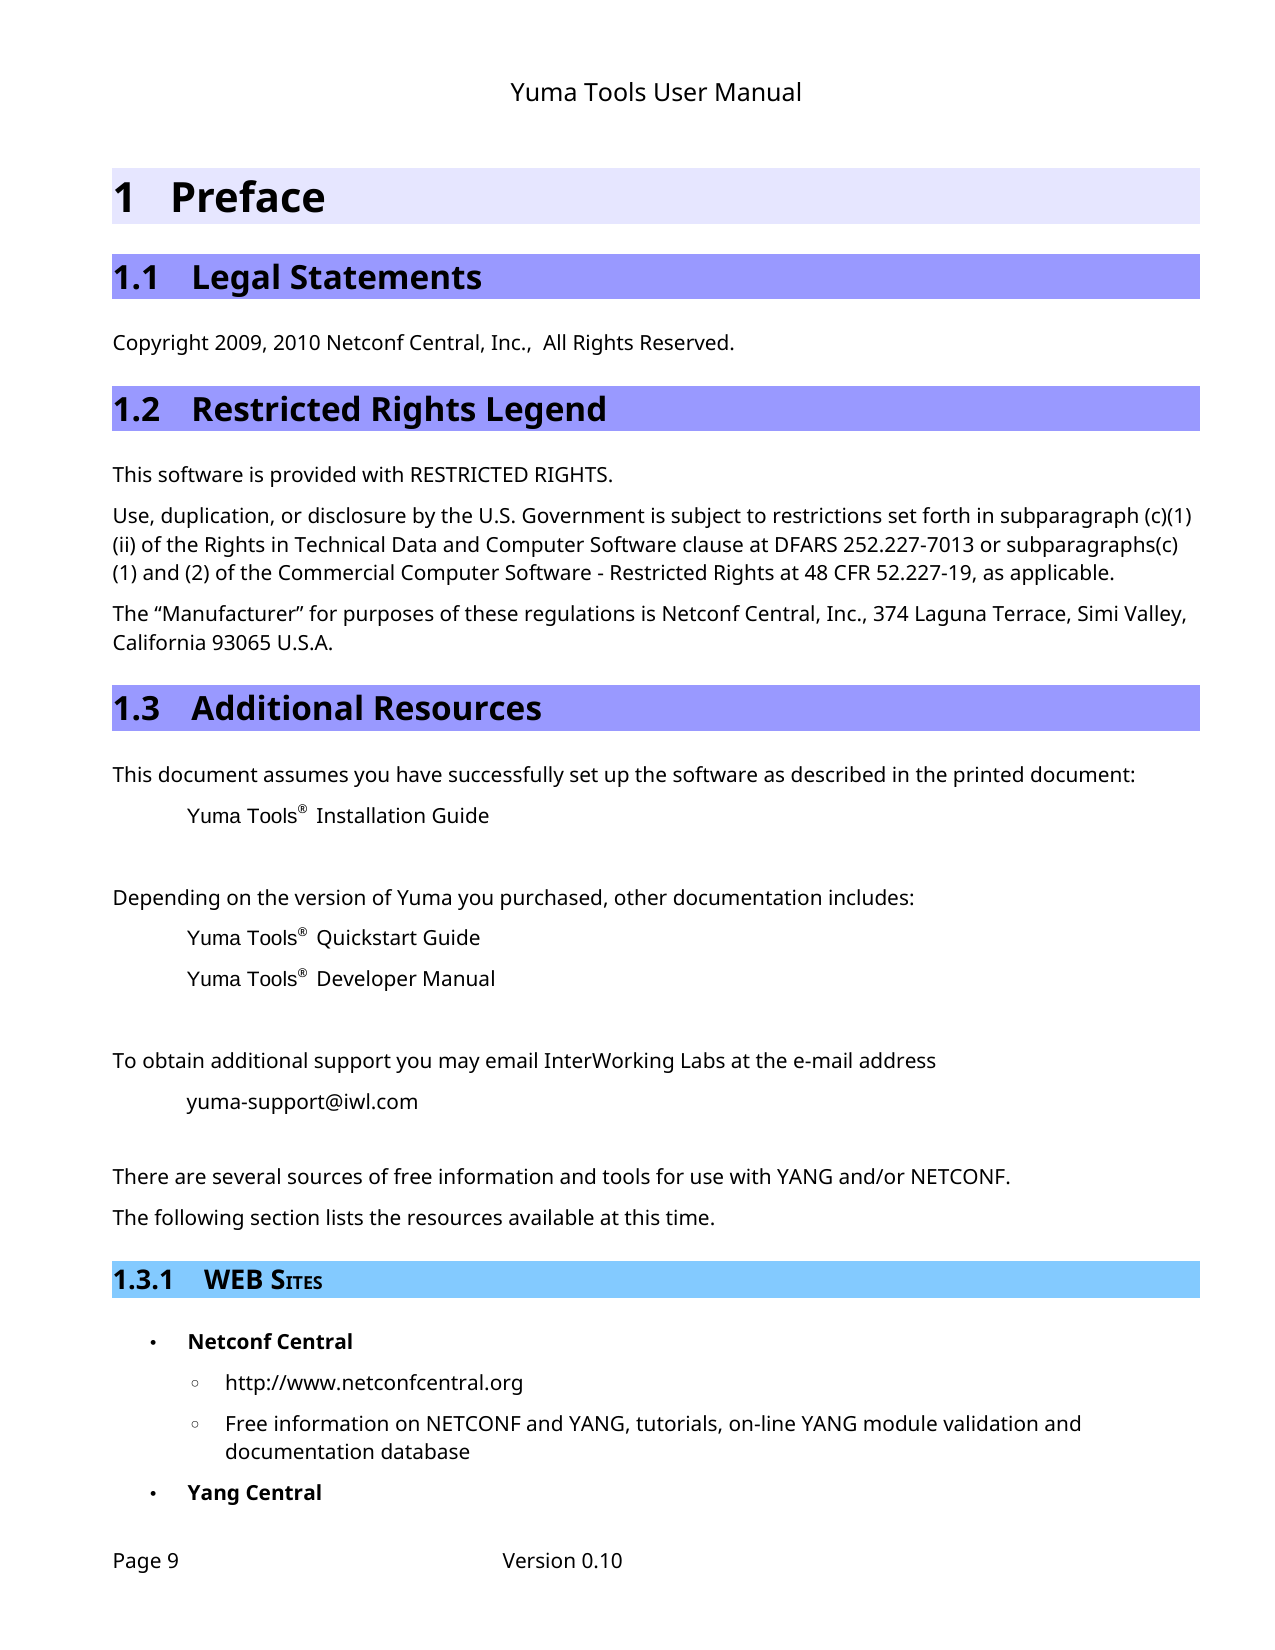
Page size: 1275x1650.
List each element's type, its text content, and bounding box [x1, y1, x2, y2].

subtitle Additional Resources [112, 685, 1200, 731]
subtitle WEB Sites [112, 1261, 1200, 1298]
text Copyright 2009, 2010 Netconf Central, Inc., All Rights Reserved. [112, 328, 1200, 357]
subtitle Legal Statements [112, 254, 1200, 299]
text Use, duplication, or disclosure by the U.S. Government is subject to restrictions set forth in subparagraph (c)(1)(ii) of the Rights in Technical Data and Computer Software clause at DFARS 252.227-7013 or subparagraphs(c)(1) and (2) of the Commercial Computer Software - Restricted Rights at 48 CFR 52.227-19, as applicable. [112, 501, 1200, 587]
text There are several sources of free information and tools for use with YANG and/or NETCONF. [112, 1162, 1200, 1191]
list http://www.netconfcentral.org [187, 1368, 1200, 1396]
text The following section lists the resources available at this time. [112, 1203, 1200, 1232]
text To obtain additional support you may email InterWorking Labs at the e-mail address [112, 1046, 1200, 1075]
text Yuma Tools® Installation Guide [112, 801, 1200, 829]
list Yang Central [150, 1478, 1200, 1507]
list Free information on NETCONF and YANG, tutorials, on-line YANG module validation and documentation database [187, 1409, 1200, 1466]
text Yuma Tools® Developer Manual [112, 964, 1200, 993]
text This software is provided with RESTRICTED RIGHTS. [112, 460, 1200, 489]
text The “Manufacturer” for purposes of these regulations is Netconf Central, Inc., 374 Laguna Terrace, Simi Valley, California 93065 U.S.A. [112, 599, 1200, 656]
text Depending on the version of Yuma you purchased, other documentation includes: [112, 883, 1200, 911]
subtitle Restricted Rights Legend [112, 386, 1200, 431]
text Yuma Tools® Quickstart Guide [112, 923, 1200, 952]
subtitle Preface [112, 168, 1200, 224]
list Netconf Central [150, 1327, 1200, 1355]
text yuma-support@iwl.com [112, 1087, 1200, 1116]
text This document assumes you have successfully set up the software as described in the printed document: [112, 760, 1200, 788]
